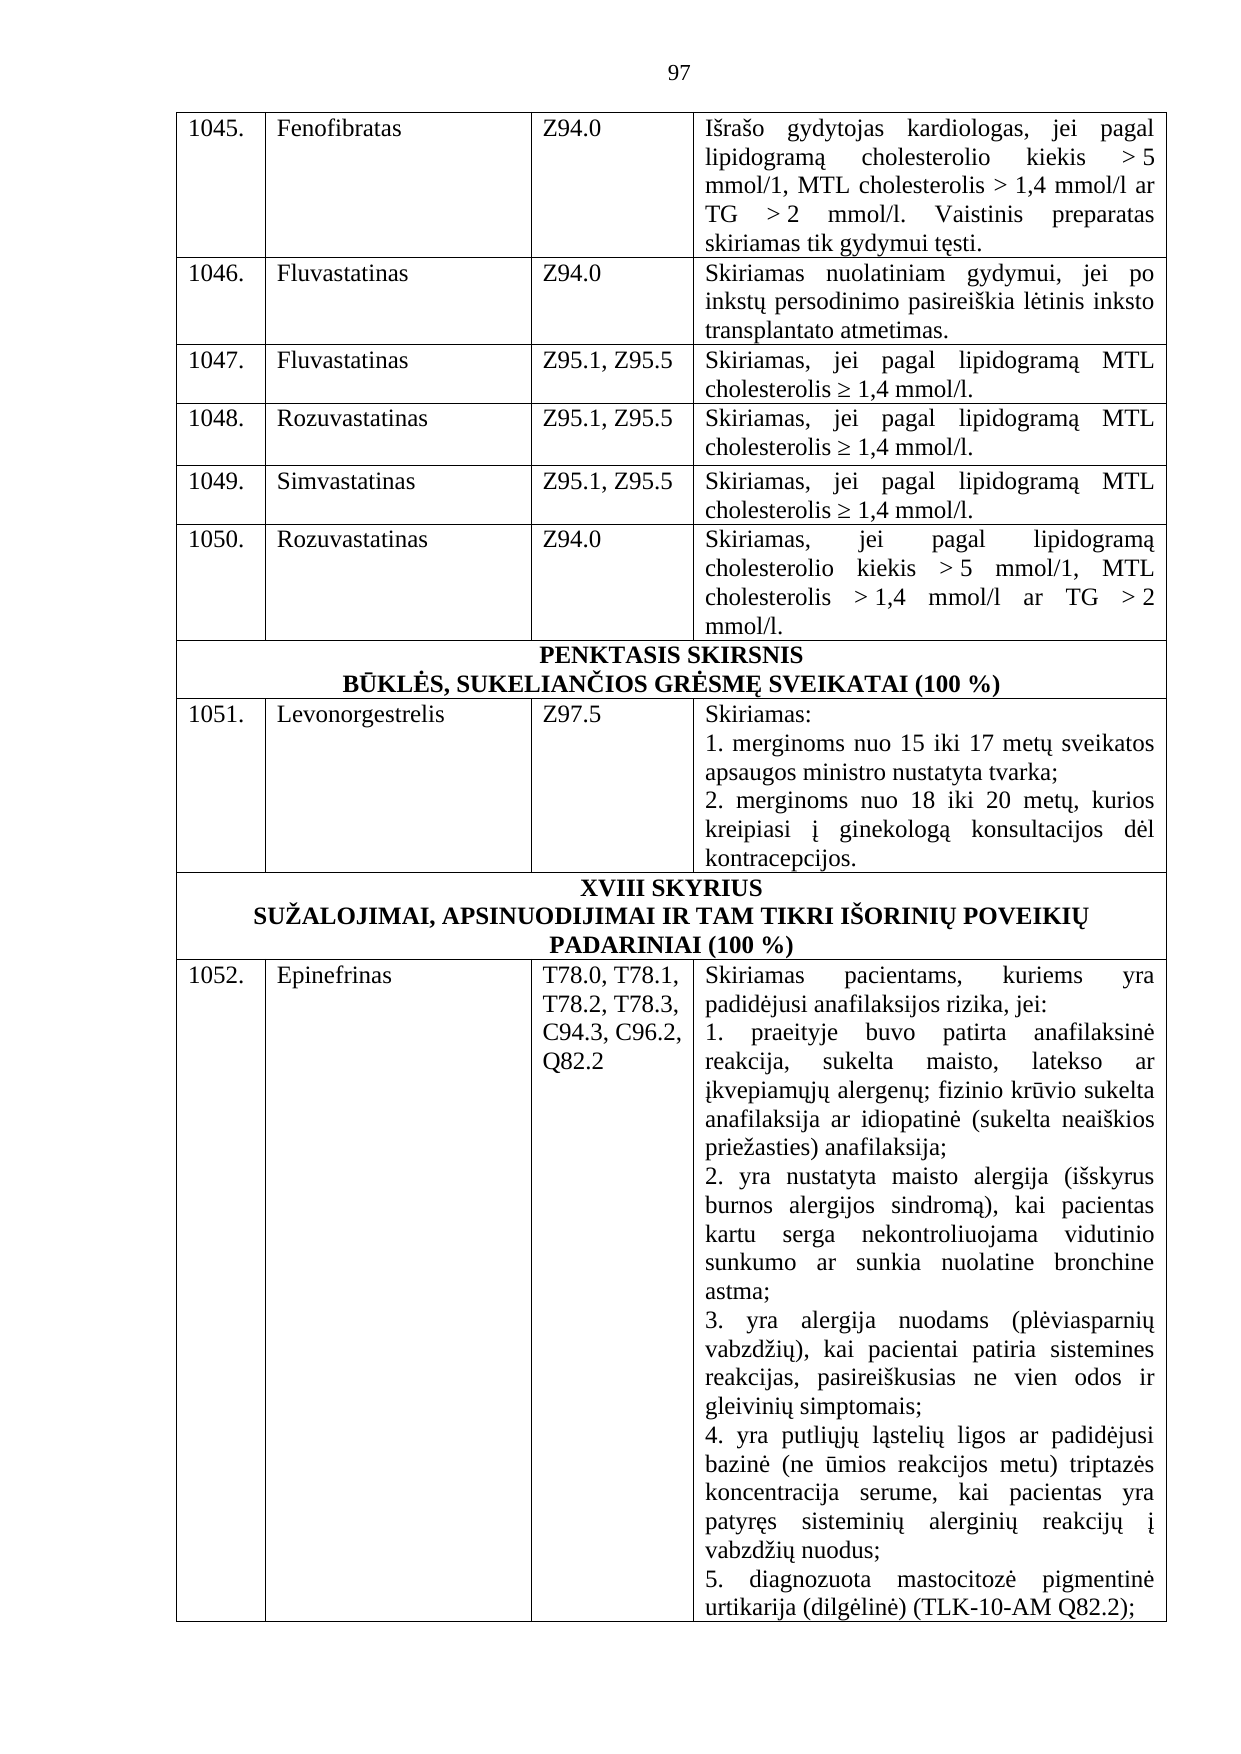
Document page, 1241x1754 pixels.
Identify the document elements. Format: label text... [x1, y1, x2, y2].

table_cell T78.0, T78.1, T78.2, T78.3, C94.3, C96.2, Q82.2 [532, 960, 693, 1621]
table_cell Z95.1, Z95.5 [532, 345, 693, 402]
table_cell Z94.0 [532, 525, 693, 639]
table_cell Skiriamas, jei pagal lipidogramą MTL cholesterolis ≥ 1,4 mmol/l. [694, 466, 1166, 523]
table_cell Z97.5 [532, 699, 693, 872]
table_cell Skiriamas, jei pagal lipidogramą MTL cholesterolis ≥ 1,4 mmol/l. [694, 404, 1166, 465]
table_cell XVIII SKYRIUS SUŽALOJIMAI, APSINUODIJIMAI IR TAM TIKRI IŠORINIŲ POVEIKIŲ PADARINIAI (100 %) [177, 873, 1166, 959]
table_cell Rozuvastatinas [266, 525, 531, 639]
table_cell Rozuvastatinas [266, 404, 531, 465]
table_cell PENKTASIS SKIRSNIS BŪKLĖS, SUKELIANČIOS GRĖSMĘ SVEIKATAI (100 %) [177, 641, 1166, 698]
table_cell 1052. [177, 960, 265, 1621]
table_cell 1045. [177, 113, 265, 257]
table_cell 1049. [177, 466, 265, 523]
table_cell Skiriamas pacientams, kuriems yra padidėjusi anafilaksijos rizika, jei: 1. praeityje buvo patirta anafilaksinė reakcija, sukelta maisto, latekso ar įkvepiamųjų alergenų; fizinio krūvio sukelta anafilaksija ar idiopatinė (sukelta neaiškios priežasties) anafilaksija; 2. yra nustatyta maisto alergija (išskyrus burnos alergijos sindromą), kai pacientas kartu serga nekontroliuojama vidutinio sunkumo ar sunkia nuolatine bronchine astma; 3. yra alergija nuodams (plėviasparnių vabzdžių), kai pacientai patiria sistemines reakcijas, pasireiškusias ne vien odos ir gleivinių simptomais; 4. yra putliųjų ląstelių ligos ar padidėjusi bazinė (ne ūmios reakcijos metu) triptazės koncentracija serume, kai pacientas yra patyręs sisteminių alerginių reakcijų į vabzdžių nuodus; 5. diagnozuota mastocitozė pigmentinė urtikarija (dilgėlinė) (TLK-10-AM Q82.2); [694, 960, 1166, 1621]
table_cell 1047. [177, 345, 265, 402]
table_cell Skiriamas, jei pagal lipidogramą cholesterolio kiekis > 5 mmol/1, MTL cholesterolis > 1,4 mmol/l ar TG > 2 mmol/l. [694, 525, 1166, 639]
table_cell Skiriamas: 1. merginoms nuo 15 iki 17 metų sveikatos apsaugos ministro nustatyta tvarka; 2. merginoms nuo 18 iki 20 metų, kurios kreipiasi į ginekologą konsultacijos dėl kontracepcijos. [694, 699, 1166, 872]
table_cell Z95.1, Z95.5 [532, 466, 693, 523]
table_cell Levonorgestrelis [266, 699, 531, 872]
table_cell 1048. [177, 404, 265, 465]
table_cell Z95.1, Z95.5 [532, 404, 693, 465]
table_cell Z94.0 [532, 113, 693, 257]
table_cell Fenofibratas [266, 113, 531, 257]
table_cell 1046. [177, 258, 265, 344]
table_cell 1050. [177, 525, 265, 639]
table_cell Išrašo gydytojas kardiologas, jei pagal lipidogramą cholesterolio kiekis > 5 mmol/1, MTL cholesterolis > 1,4 mmol/l ar TG > 2 mmol/l. Vaistinis preparatas skiriamas tik gydymui tęsti. [694, 113, 1166, 257]
table_cell Skiriamas, jei pagal lipidogramą MTL cholesterolis ≥ 1,4 mmol/l. [694, 345, 1166, 402]
table_cell Fluvastatinas [266, 258, 531, 344]
table_cell Epinefrinas [266, 960, 531, 1621]
table_cell Simvastatinas [266, 466, 531, 523]
table_cell Skiriamas nuolatiniam gydymui, jei po inkstų persodinimo pasireiškia lėtinis inksto transplantato atmetimas. [694, 258, 1166, 344]
table_cell Fluvastatinas [266, 345, 531, 402]
table_cell Z94.0 [532, 258, 693, 344]
table_cell 1051. [177, 699, 265, 872]
